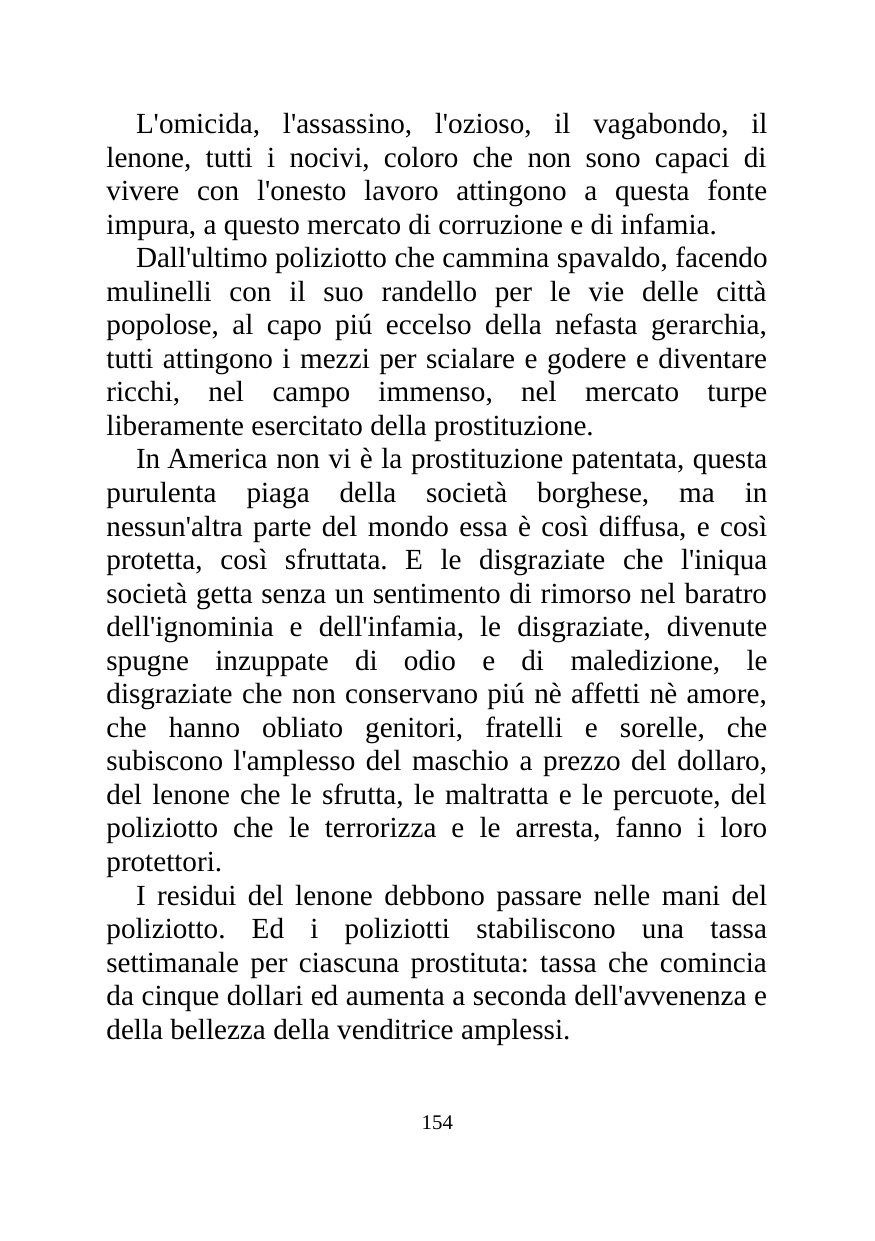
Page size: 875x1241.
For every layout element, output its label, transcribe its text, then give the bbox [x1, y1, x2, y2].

text L'omicida, l'assassino, l'ozioso, il vagabondo, il lenone, tutti i nocivi, coloro che non sono capaci di vivere con l'onesto lavoro attingono a questa fonte impura, a questo mercato di corruzione e di infamia. [106, 106, 768, 240]
text I residui del lenone debbono passare nelle mani del poliziotto. Ed i poliziotti stabiliscono una tassa settimanale per ciascuna prostituta: tassa che comincia da cinque dollari ed aumenta a seconda dell'avvenenza e della bellezza della venditrice amplessi. [106, 878, 768, 1045]
text In America non vi è la prostituzione patentata, questa purulenta piaga della società borghese, ma in nessun'altra parte del mondo essa è così diffusa, e così protetta, così sfruttata. E le disgraziate che l'iniqua società getta senza un sentimento di rimorso nel baratro dell'ignominia e dell'infamia, le disgraziate, divenute spugne inzuppate di odio e di maledizione, le disgraziate che non conservano piú nè affetti nè amore, che hanno obliato genitori, fratelli e sorelle, che subiscono l'amplesso del maschio a prezzo del dollaro, del lenone che le sfrutta, le maltratta e le percuote, del poliziotto che le terrorizza e le arresta, fanno i loro protettori. [106, 442, 768, 878]
text Dall'ultimo poliziotto che cammina spavaldo, facendo mulinelli con il suo randello per le vie delle città popolose, al capo piú eccelso della nefasta gerarchia, tutti attingono i mezzi per scialare e godere e diventare ricchi, nel campo immenso, nel mercato turpe liberamente esercitato della prostituzione. [106, 240, 768, 442]
